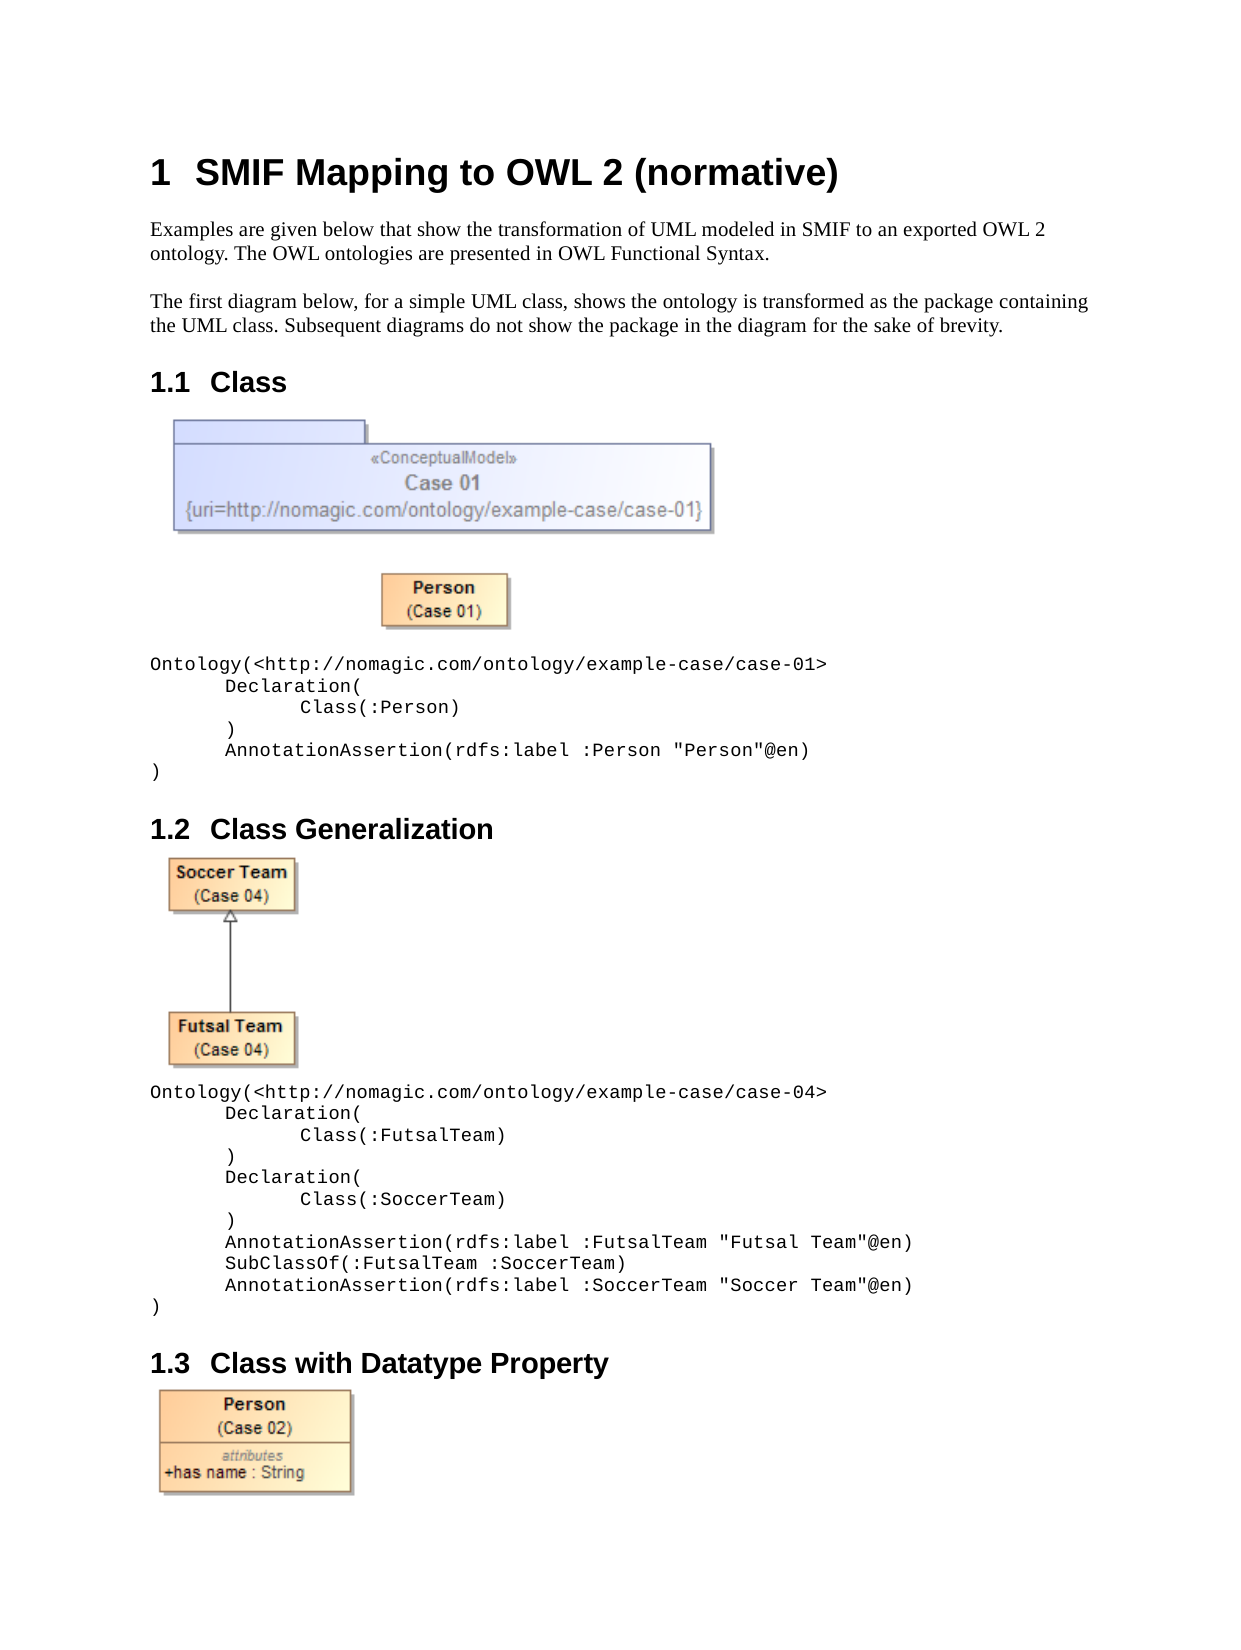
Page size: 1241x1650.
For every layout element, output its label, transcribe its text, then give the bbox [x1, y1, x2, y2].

text Class(:SoccerTeam) [225, 1189, 1090, 1211]
picture [150, 401, 746, 655]
text ) [225, 1146, 1090, 1168]
text AnnotationAssertion(rdfs:label :FutsalTeam "Futsal Team"@en) [225, 1232, 1090, 1254]
text SubClassOf(:FutsalTeam :SoccerTeam) [225, 1254, 1090, 1275]
picture [150, 1382, 361, 1499]
text The first diagram below, for a simple UML class, shows the ontology is transformed as the package containing the UML class. Subsequent diagrams do not show the package in the diagram for the sake of brevity. [150, 289, 1090, 337]
text Class(:Person) [225, 697, 1090, 719]
text Declaration( [225, 1168, 1090, 1189]
subtitle SMIF Mapping to OWL 2 (normative) [150, 150, 1090, 193]
picture [150, 847, 327, 1081]
text Examples are given below that show the transformation of UML modeled in SMIF to an exported OWL 2 ontology. The OWL ontologies are presented in OWL Functional Syntax. [150, 217, 1090, 265]
subtitle Class [150, 365, 1090, 399]
text ) [150, 1297, 1090, 1318]
text ) [150, 719, 1090, 740]
text AnnotationAssertion(rdfs:label :Person "Person"@en) [150, 740, 1090, 762]
text ) [150, 762, 1090, 783]
subtitle Class with Datatype Property [150, 1346, 1090, 1380]
text AnnotationAssertion(rdfs:label :SoccerTeam "Soccer Team"@en) [225, 1275, 1090, 1297]
text Class(:FutsalTeam) [225, 1125, 1090, 1146]
subtitle Class Generalization [150, 812, 1090, 845]
text Ontology(<http://nomagic.com/ontology/example-case/case-04> [150, 1082, 1090, 1103]
text Declaration( [225, 1103, 1090, 1125]
text Declaration( [150, 676, 1090, 697]
text Ontology(<http://nomagic.com/ontology/example-case/case-01> [150, 654, 1090, 676]
text ) [225, 1211, 1090, 1232]
